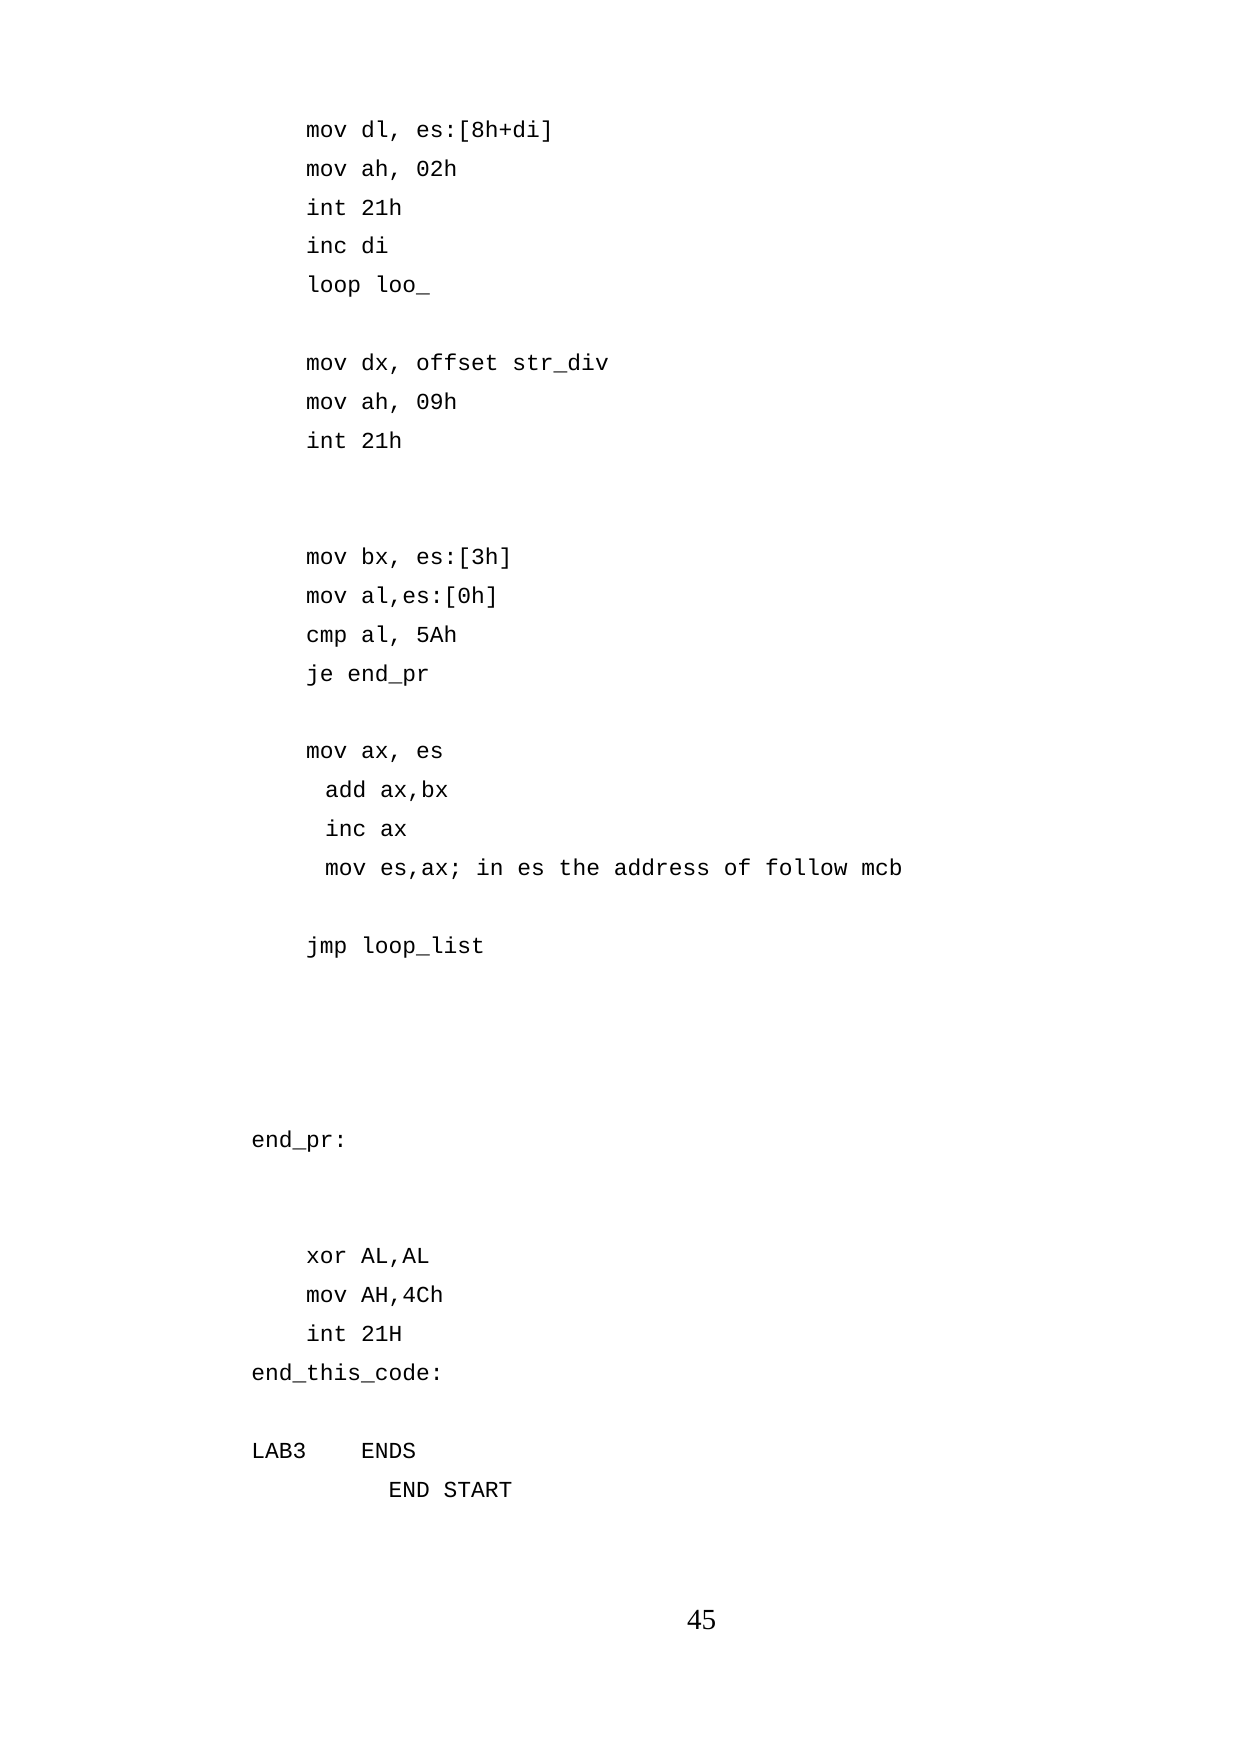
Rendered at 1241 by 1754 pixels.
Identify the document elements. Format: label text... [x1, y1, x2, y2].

text int 21h [177, 196, 1152, 222]
text mov es,ax; in es the address of follow mcb [177, 856, 1152, 882]
text mov al,es:[0h] [177, 584, 1152, 610]
text loop loo_ [177, 273, 1152, 299]
text mov dl, es:[8h+di] [177, 118, 1152, 144]
text mov ah, 09h [177, 390, 1152, 416]
text int 21H [177, 1323, 1152, 1348]
text mov ax, es [177, 740, 1152, 766]
text xor AL,AL [177, 1245, 1152, 1271]
text end_this_code: [177, 1361, 1152, 1387]
text LAB3 ENDS [177, 1439, 1152, 1465]
text mov ah, 02h [177, 157, 1152, 183]
text jmp loop_list [177, 934, 1152, 960]
text end_pr: [177, 1128, 1152, 1154]
text inc ax [177, 817, 1152, 843]
text je end_pr [177, 662, 1152, 688]
text END START [177, 1478, 1152, 1504]
text cmp al, 5Ah [177, 623, 1152, 649]
text mov bx, es:[3h] [177, 546, 1152, 571]
text int 21h [177, 429, 1152, 455]
text mov dx, offset str_div [177, 351, 1152, 377]
text mov AH,4Ch [177, 1284, 1152, 1310]
text add ax,bx [177, 779, 1152, 804]
text inc di [177, 235, 1152, 261]
